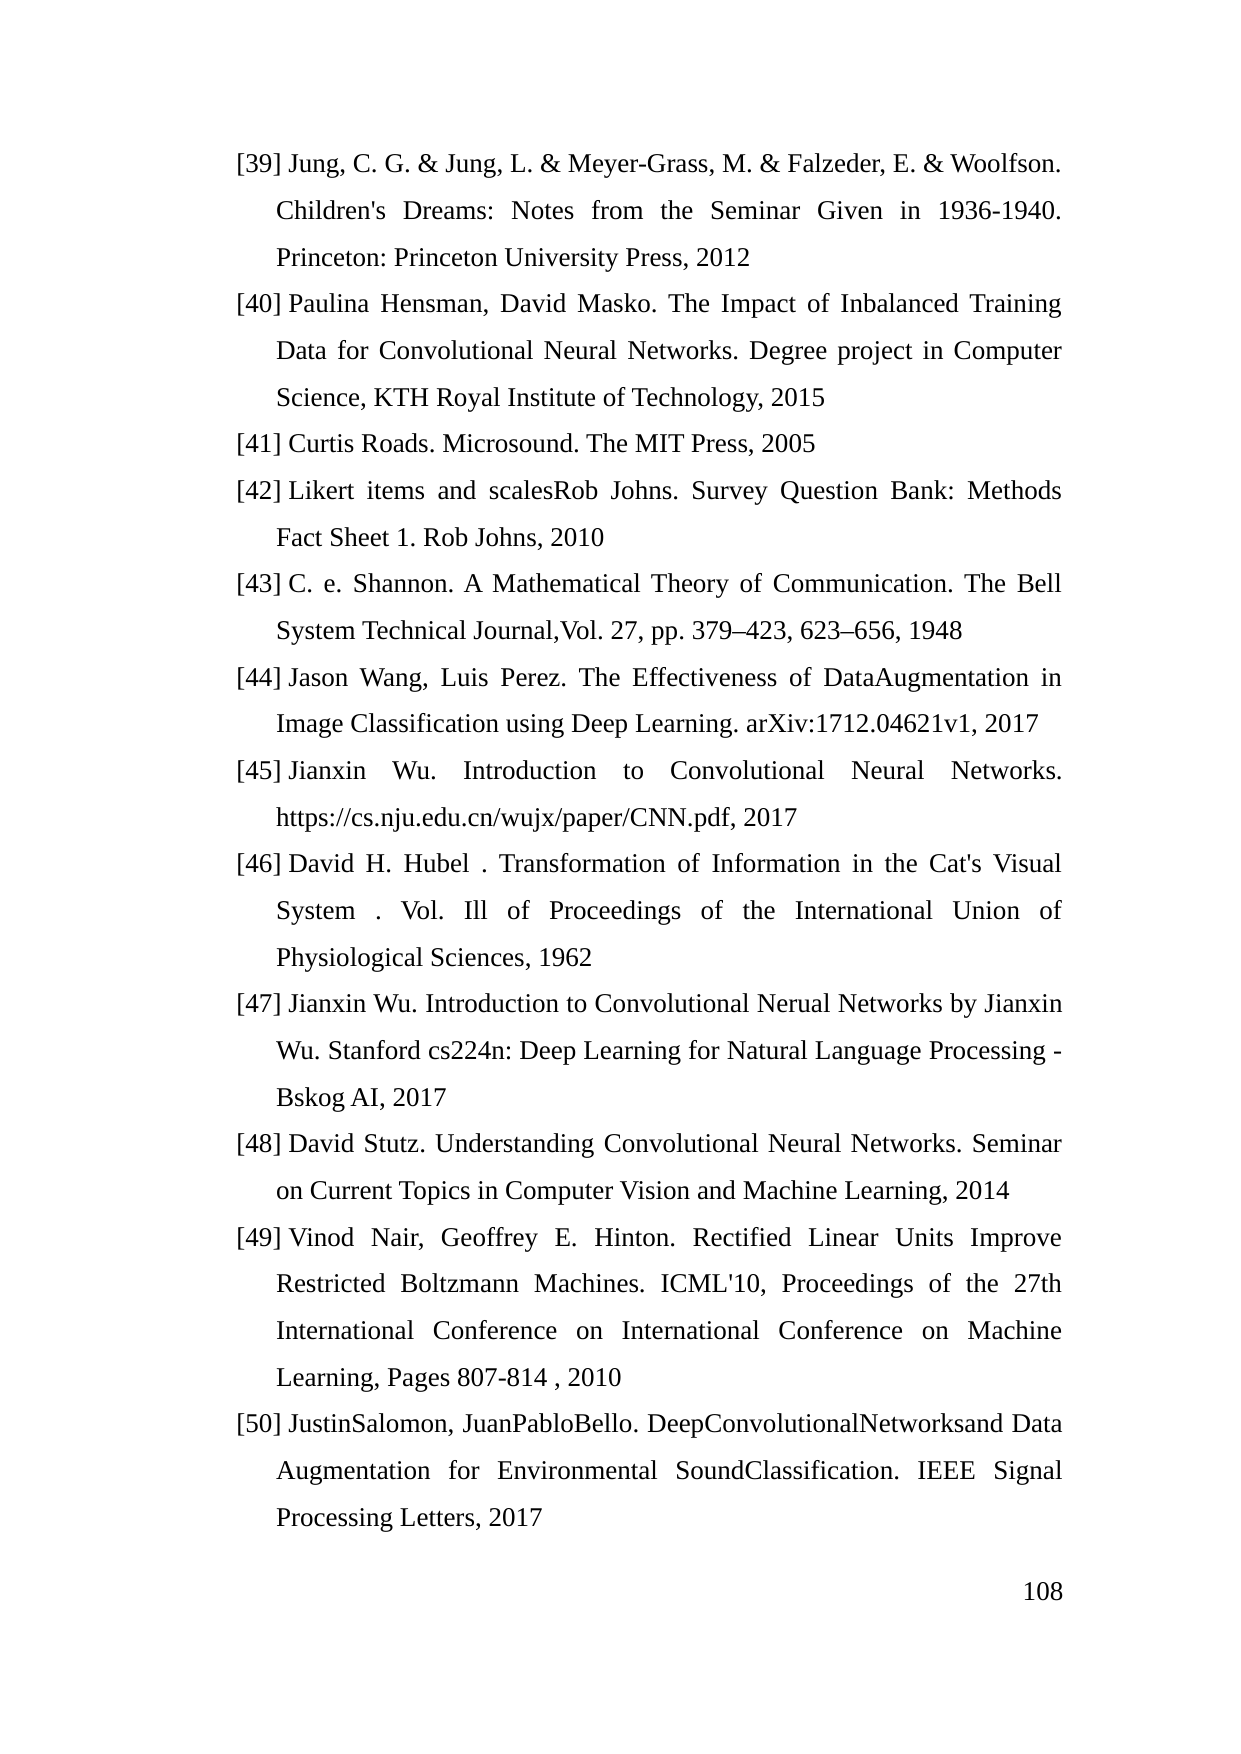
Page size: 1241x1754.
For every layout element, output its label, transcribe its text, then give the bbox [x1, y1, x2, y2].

list Vinod Nair, Geoffrey E. Hinton. Rectified Linear Units Improve Restricted Boltzmann Machines. ICML'10, Proceedings of the 27th International Conference on International Conference on Machine Learning, Pages 807-814 , 2010 [236, 1221, 1063, 1392]
list Curtis Roads. Microsound. The MIT Press, 2005 [236, 428, 1063, 459]
list Paulina Hensman, David Masko. The Impact of Inbalanced Training Data for Convolutional Neural Networks. Degree project in Computer Science, KTH Royal Institute of Technology, 2015 [236, 288, 1063, 412]
list Jianxin Wu. Introduction to Convolutional Neural Networks. https://cs.nju.edu.cn/wujx/paper/CNN.pdf, 2017 [236, 754, 1063, 832]
list David Stutz. Understanding Convolutional Neural Networks. Seminar on Current Topics in Computer Vision and Machine Learning, 2014 [236, 1128, 1063, 1205]
list David H. Hubel . Transformation of Information in the Cat's Visual System . Vol. Ill of Proceedings of the International Union of Physiological Sciences, 1962 [236, 848, 1063, 972]
list Likert items and scalesRob Johns. Survey Question Bank: Methods Fact Sheet 1. Rob Johns, 2010 [236, 474, 1063, 552]
list JustinSalomon, JuanPabloBello. DeepConvolutionalNetworksand Data Augmentation for Environmental SoundClassification. IEEE Signal Processing Letters, 2017 [236, 1408, 1063, 1532]
list Jung, C. G. & Jung, L. & Meyer-Grass, M. & Falzeder, E. & Woolfson. Children's Dreams: Notes from the Seminar Given in 1936-1940. Princeton: Princeton University Press, 2012 [236, 148, 1063, 272]
list Jianxin Wu. Introduction to Convolutional Nerual Networks by Jianxin Wu. Stanford cs224n: Deep Learning for Natural Language Processing - Bskog AI, 2017 [236, 988, 1063, 1112]
list Jason Wang, Luis Perez. The Effectiveness of DataAugmentation in Image Classification using Deep Learning. arXiv:1712.04621v1, 2017 [236, 661, 1063, 739]
list C. e. Shannon. A Mathematical Theory of Communication. The Bell System Technical Journal,Vol. 27, pp. 379–423, 623–656, 1948 [236, 568, 1063, 645]
